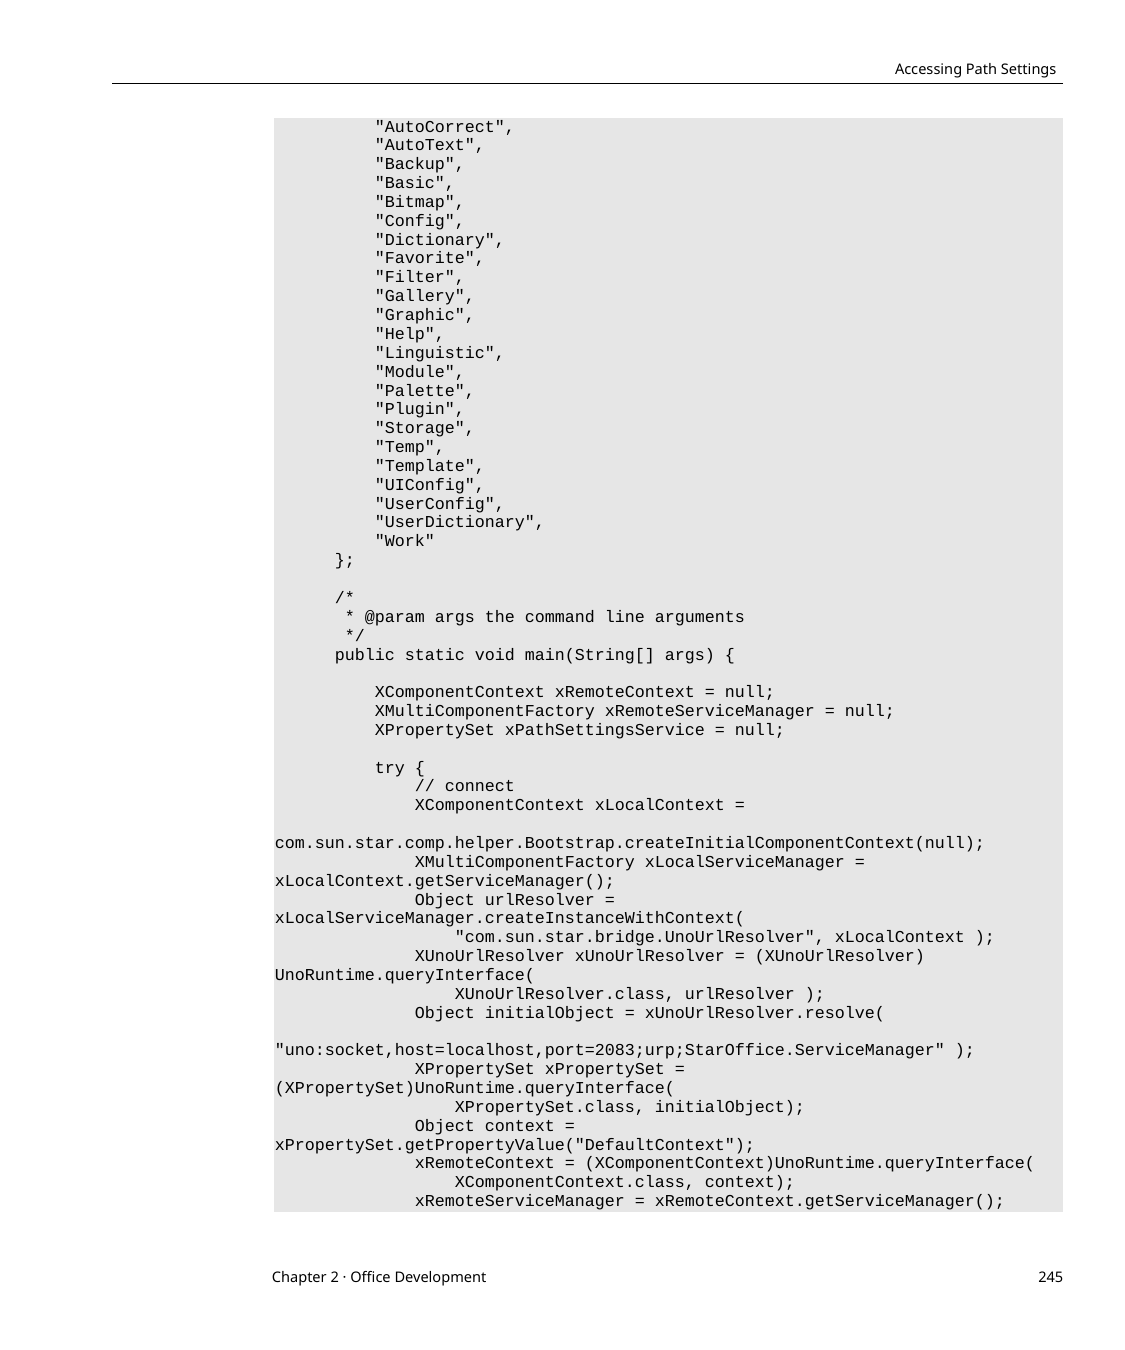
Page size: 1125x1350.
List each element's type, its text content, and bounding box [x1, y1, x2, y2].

text "AutoCorrect", "AutoText", "Backup", "Basic", "Bitmap", "Config", "Dictionary", "Favorite", "Filter", "Gallery", "Graphic", "Help", "Linguistic", "Module", "Palette", "Plugin", "Storage", "Temp", "Template", "UIConfig", "UserConfig", "UserDictionary", "Work" }; /* * @param args the command line arguments */ public static void main(String[] args) { XComponentContext xRemoteContext = null; XMultiComponentFactory xRemoteServiceManager = null; XPropertySet xPathSettingsService = null; try { // connect XComponentContext xLocalContext = com.sun.star.comp.helper.Bootstrap.createInitialComponentContext(null); XMultiComponentFactory xLocalServiceManager = xLocalContext.getServiceManager(); Object urlResolver = xLocalServiceManager.createInstanceWithContext( "com.sun.star.bridge.UnoUrlResolver", xLocalContext ); XUnoUrlResolver xUnoUrlResolver = (XUnoUrlResolver) UnoRuntime.queryInterface( XUnoUrlResolver.class, urlResolver ); Object initialObject = xUnoUrlResolver.resolve( "uno:socket,host=localhost,port=2083;urp;StarOffice.ServiceManager" ); XPropertySet xPropertySet = (XPropertySet)UnoRuntime.queryInterface( XPropertySet.class, initialObject); Object context = xPropertySet.getPropertyValue("DefaultContext"); xRemoteContext = (XComponentContext)UnoRuntime.queryInterface( XComponentContext.class, context); xRemoteServiceManager = xRemoteContext.getServiceManager(); [274, 118, 1063, 1212]
